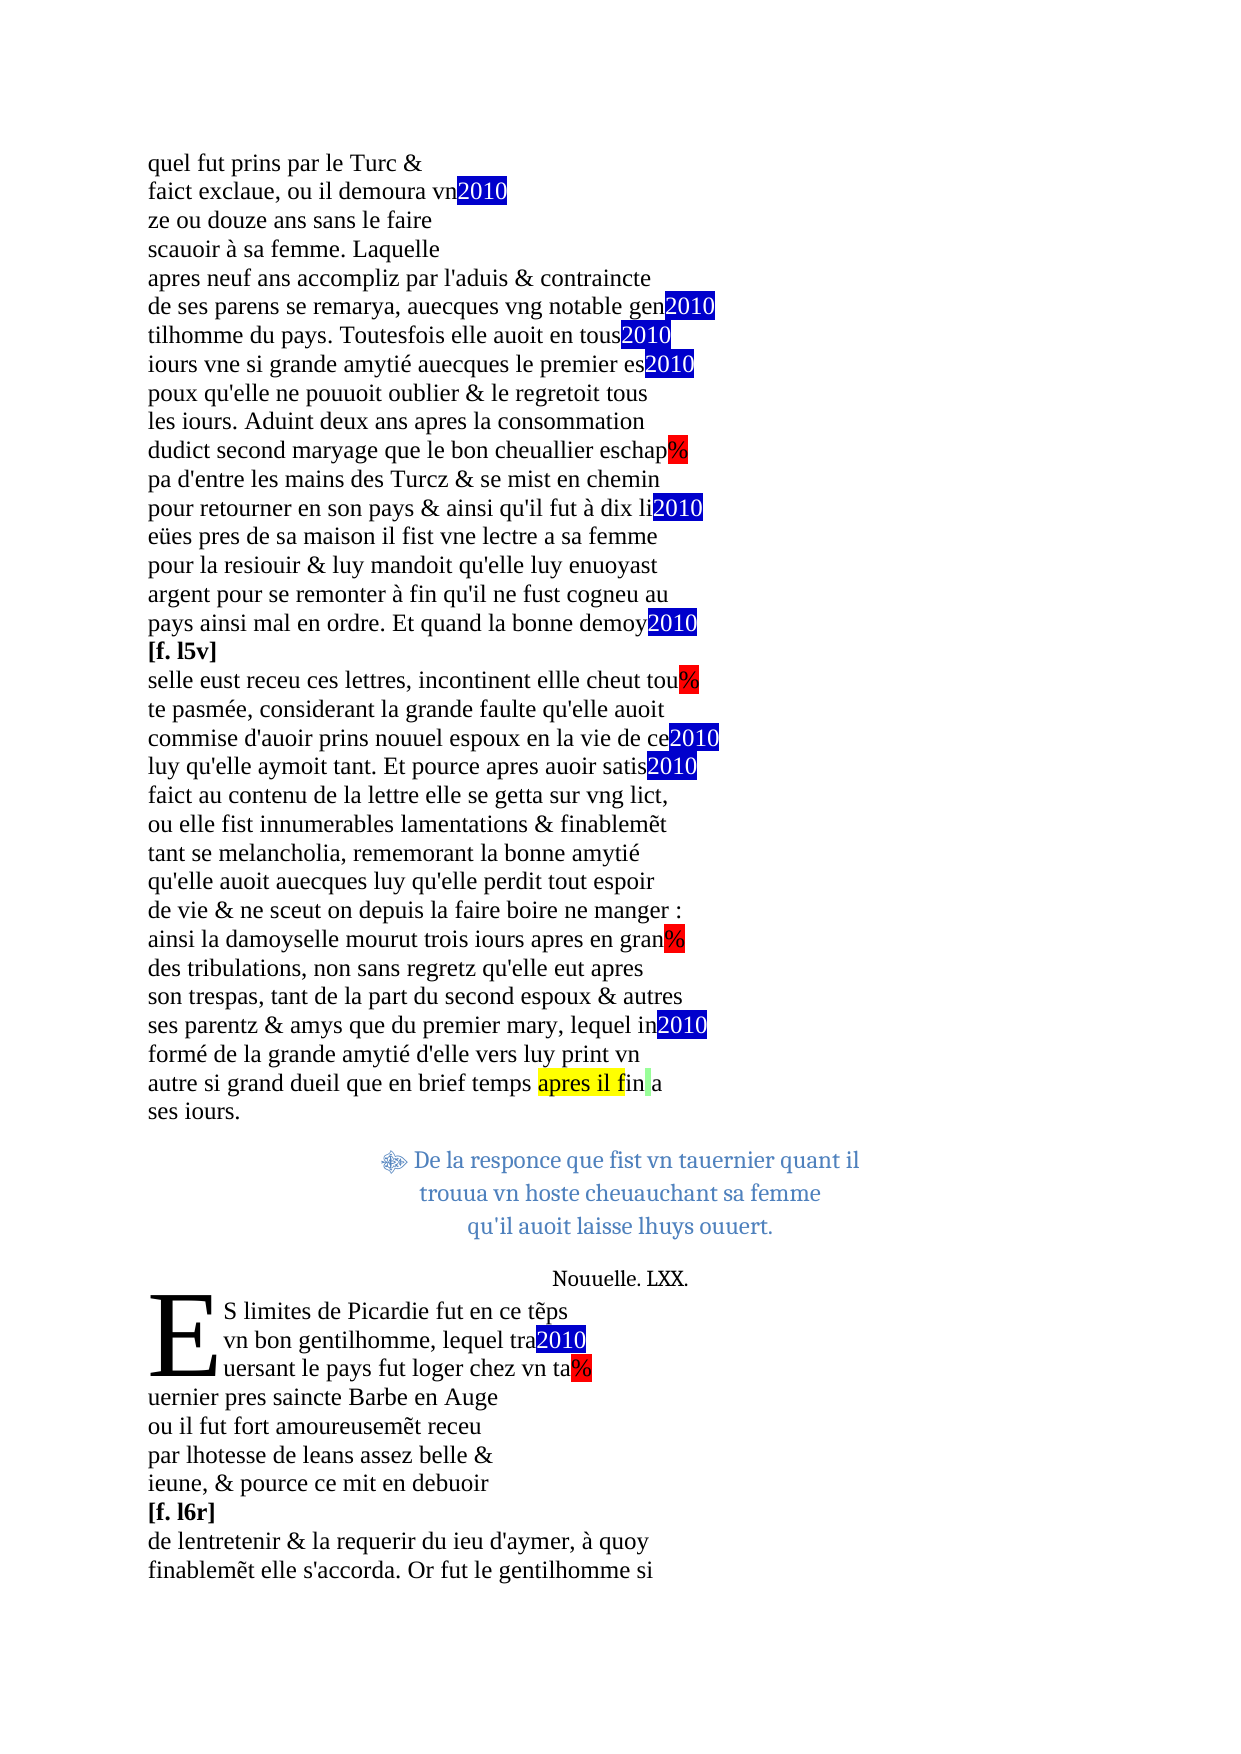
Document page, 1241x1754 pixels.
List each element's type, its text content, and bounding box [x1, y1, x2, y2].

subtitle Nouuelle. LXX. [148, 1266, 1093, 1292]
text ES limites de Picardie fut en ce tẽps vn bon gentilhomme, lequel tra2010 uersant le pays fut loger chez vn ta% uernier pres saincte Barbe en Auge ou il fut fort amoureusemẽt receu par lhotesse de leans assez belle & ieune, & pource ce mit en debuoir [f. l6r] de lentretenir & la requerir du ieu d'aymer, à quoy finablemẽt elle s'accorda. Or fut le gentilhomme si [148, 1296, 1093, 1583]
text quel fut prins par le Turc & faict exclaue, ou il demoura vn2010 ze ou douze ans sans le faire scauoir à sa femme. Laquelle apres neuf ans accompliz par l'aduis & contraincte de ses parens se remarya, auecques vng notable gen2010 tilhomme du pays. Toutesfois elle auoit en tous2010 iours vne si grande amytié auecques le premier es2010 poux qu'elle ne pouuoit oublier & le regretoit tous les iours. Aduint deux ans apres la consommation dudict second maryage que le bon cheuallier eschap% pa d'entre les mains des Turcz & se mist en chemin pour retourner en son pays & ainsi qu'il fut à dix li2010 eües pres de sa maison il fist vne lectre a sa femme pour la resiouir & luy mandoit qu'elle luy enuoyast argent pour se remonter à fin qu'il ne fust cogneu au pays ainsi mal en ordre. Et quand la bonne demoy2010 [f. l5v] selle eust receu ces lettres, incontinent ellle cheut tou% te pasmée, considerant la grande faulte qu'elle auoit commise d'auoir prins nouuel espoux en la vie de ce2010 luy qu'elle aymoit tant. Et pource apres auoir satis2010 faict au contenu de la lettre elle se getta sur vng lict, ou elle fist innumerables lamentations & finablemẽt tant se melancholia, rememorant la bonne amytié qu'elle auoit auecques luy qu'elle perdit tout espoir de vie & ne sceut on depuis la faire boire ne manger : ainsi la damoyselle mourut trois iours apres en gran% des tribulations, non sans regretz qu'elle eut apres son trespas, tant de la part du second espoux & autres ses parentz & amys que du premier mary, lequel in2010 formé de la grande amytié d'elle vers luy print vn autre si grand dueil que en brief temps apres il fin a ses iours. [148, 148, 1093, 1125]
subtitle ❧ De la responce que fist vn tauernier quant il trouua vn hoste cheuauchant sa femme qu'il auoit laisse lhuys ouuert. [148, 1146, 1093, 1241]
